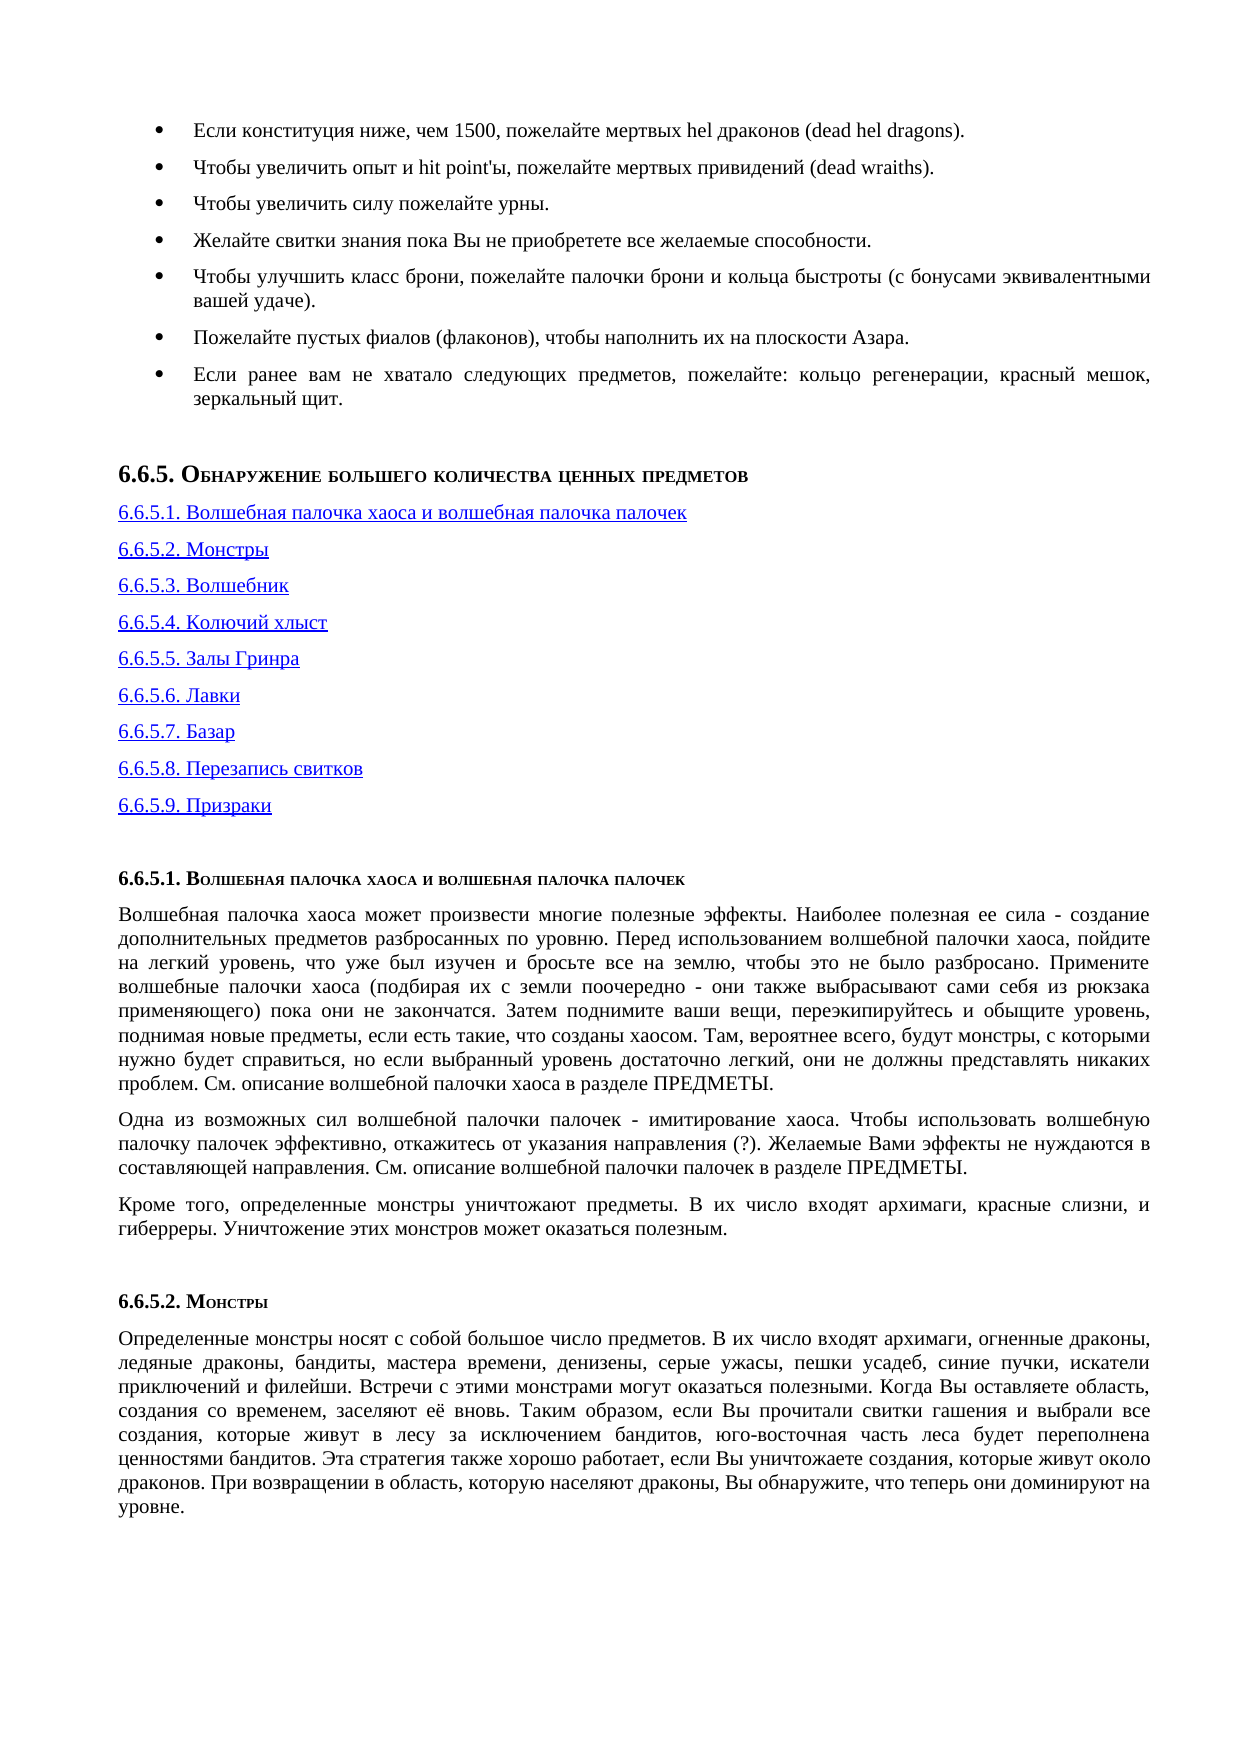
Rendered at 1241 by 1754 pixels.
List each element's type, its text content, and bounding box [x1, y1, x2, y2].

subtitle 6.6.5.2. Монстры [118, 1289, 1152, 1313]
text 6.6.5.2. Монстры [118, 537, 1152, 561]
text 6.6.5.6. Лавки [118, 683, 1152, 707]
list Желайте свитки знания пока Вы не приобретете все желаемые способности. [156, 228, 1152, 252]
list Чтобы улучшить класс брони, пожелайте палочки брони и кольца быстроты (с бонусами эквивалентными вашей удаче). [156, 264, 1152, 312]
text 6.6.5.5. Залы Гринра [118, 646, 1152, 670]
list Если конституция ниже, чем 1500, пожелайте мертвых hel драконов (dead hel dragons). [156, 118, 1152, 142]
text 6.6.5.9. Призраки [118, 792, 1152, 817]
text 6.6.5.8. Перезапись свитков [118, 756, 1152, 780]
list Чтобы увеличить силу пожелайте урны. [156, 191, 1152, 215]
list Пожелайте пустых фиалов (флаконов), чтобы наполнить их на плоскости Азара. [156, 325, 1152, 349]
subtitle 6.6.5. Обнаружение большего количества ценных предметов [118, 459, 1152, 487]
text Определенные монстры носят с собой большое число предметов. В их число входят архимаги, огненные драконы, ледяные драконы, бандиты, мастера времени, денизены, серые ужасы, пешки усадеб, синие пучки, искатели приключений и филейши. Встречи с этими монстрами могут оказаться полезными. Когда Вы оставляете область, создания со временем, заселяют её вновь. Таким образом, если Вы прочитали свитки гашения и выбрали все создания, которые живут в лесу за исключением бандитов, юго-восточная часть леса будет переполнена ценностями бандитов. Эта стратегия также хорошо работает, если Вы уничтожаете создания, которые живут около драконов. При возвращении в область, которую населяют драконы, Вы обнаружите, что теперь они доминируют на уровне. [118, 1326, 1152, 1518]
subtitle 6.6.5.1. Волшебная палочка хаоса и волшебная палочка палочек [118, 866, 1152, 890]
text 6.6.5.4. Колючий хлыст [118, 610, 1152, 634]
list Если ранее вам не хватало следующих предметов, пожелайте: кольцо регенерации, красный мешок, зеркальный щит. [156, 362, 1152, 410]
text Кроме того, определенные монстры уничтожают предметы. В их число входят архимаги, красные слизни, и гиберреры. Уничтожение этих монстров может оказаться полезным. [118, 1192, 1152, 1240]
text Волшебная палочка хаоса может произвести многие полезные эффекты. Наиболее полезная ее сила - создание дополнительных предметов разбросанных по уровню. Перед использованием волшебной палочки хаоса, пойдите на легкий уровень, что уже был изучен и бросьте все на землю, чтобы это не было разбросано. Примените волшебные палочки хаоса (подбирая их с земли поочередно - они также выбрасывают сами себя из рюкзака применяющего) пока они не закончатся. Затем поднимите ваши вещи, переэкипируйтесь и обыщите уровень, поднимая новые предметы, если есть такие, что созданы хаосом. Там, вероятнее всего, будут монстры, с которыми нужно будет справиться, но если выбранный уровень достаточно легкий, они не должны представлять никаких проблем. См. описание волшебной палочки хаоса в разделе ПРЕДМЕТЫ. [118, 902, 1152, 1095]
list Чтобы увеличить опыт и hit point'ы, пожелайте мертвых привидений (dead wraiths). [156, 155, 1152, 179]
text 6.6.5.1. Волшебная палочка хаоса и волшебная палочка палочек [118, 500, 1152, 524]
text 6.6.5.3. Волшебник [118, 573, 1152, 597]
text 6.6.5.7. Базар [118, 719, 1152, 743]
text Одна из возможных сил волшебной палочки палочек - имитирование хаоса. Чтобы использовать волшебную палочку палочек эффективно, откажитесь от указания направления (?). Желаемые Вами эффекты не нуждаются в составляющей направления. См. описание волшебной палочки палочек в разделе ПРЕДМЕТЫ. [118, 1107, 1152, 1179]
